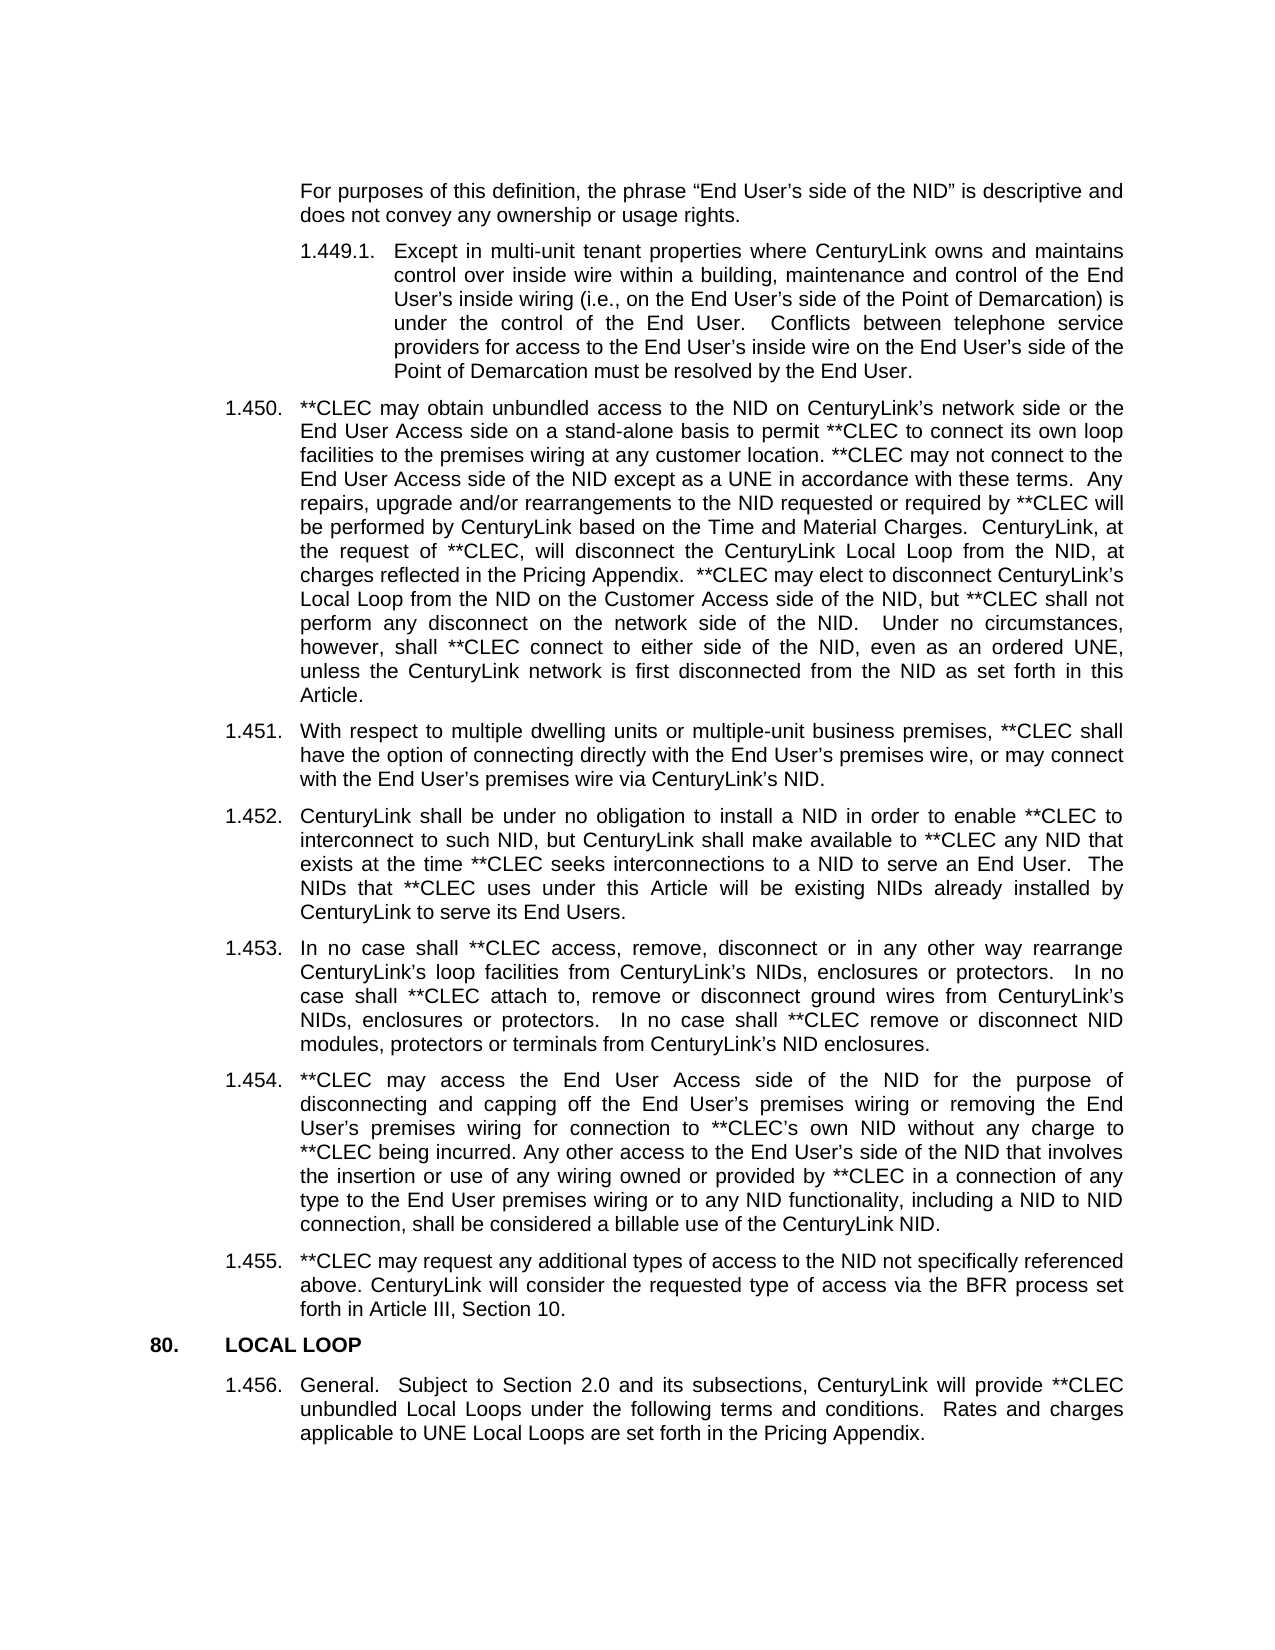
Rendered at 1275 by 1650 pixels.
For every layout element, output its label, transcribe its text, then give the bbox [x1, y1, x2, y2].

list General. Subject to Section 2.0 and its subsections, CenturyLink will provide **CLEC unbundled Local Loops under the following terms and conditions. Rates and charges applicable to UNE Local Loops are set forth in the Pricing Appendix. [225, 1373, 1125, 1445]
list In no case shall **CLEC access, remove, disconnect or in any other way rearrange CenturyLink’s loop facilities from CenturyLink’s NIDs, enclosures or protectors. In no case shall **CLEC attach to, remove or disconnect ground wires from CenturyLink’s NIDs, enclosures or protectors. In no case shall **CLEC remove or disconnect NID modules, protectors or terminals from CenturyLink’s NID enclosures. [225, 936, 1125, 1056]
subtitle Local Loop [150, 1333, 1125, 1357]
list **CLEC may obtain unbundled access to the NID on CenturyLink’s network side or the End User Access side on a stand-alone basis to permit **CLEC to connect its own loop facilities to the premises wiring at any customer location. **CLEC may not connect to the End User Access side of the NID except as a UNE in accordance with these terms. Any repairs, upgrade and/or rearrangements to the NID requested or required by **CLEC will be performed by CenturyLink based on the Time and Material Charges. CenturyLink, at the request of **CLEC, will disconnect the CenturyLink Local Loop from the NID, at charges reflected in the Pricing Appendix. **CLEC may elect to disconnect CenturyLink’s Local Loop from the NID on the Customer Access side of the NID, but **CLEC shall not perform any disconnect on the network side of the NID. Under no circumstances, however, shall **CLEC connect to either side of the NID, even as an ordered UNE, unless the CenturyLink network is first disconnected from the NID as set forth in this Article. [225, 395, 1125, 707]
list For purposes of this definition, the phrase “End User’s side of the NID” is descriptive and does not convey any ownership or usage rights. [225, 179, 1125, 227]
list **CLEC may access the End User Access side of the NID for the purpose of disconnecting and capping off the End User’s premises wiring or removing the End User’s premises wiring for connection to **CLEC’s own NID without any charge to **CLEC being incurred. Any other access to the End User’s side of the NID that involves the insertion or use of any wiring owned or provided by **CLEC in a connection of any type to the End User premises wiring or to any NID functionality, including a NID to NID connection, shall be considered a billable use of the CenturyLink NID. [225, 1068, 1125, 1236]
list With respect to multiple dwelling units or multiple-unit business premises, **CLEC shall have the option of connecting directly with the End User’s premises wire, or may connect with the End User’s premises wire via CenturyLink’s NID. [225, 719, 1125, 791]
list CenturyLink shall be under no obligation to install a NID in order to enable **CLEC to interconnect to such NID, but CenturyLink shall make available to **CLEC any NID that exists at the time **CLEC seeks interconnections to a NID to serve an End User. The NIDs that **CLEC uses under this Article will be existing NIDs already installed by CenturyLink to serve its End Users. [225, 804, 1125, 923]
list Except in multi-unit tenant properties where CenturyLink owns and maintains control over inside wire within a building, maintenance and control of the End User’s inside wiring (i.e., on the End User’s side of the Point of Demarcation) is under the control of the End User. Conflicts between telephone service providers for access to the End User’s inside wire on the End User’s side of the Point of Demarcation must be resolved by the End User. [300, 239, 1125, 383]
list **CLEC may request any additional types of access to the NID not specifically referenced above. CenturyLink will consider the requested type of access via the BFR process set forth in Article III, Section 10. [225, 1248, 1125, 1320]
